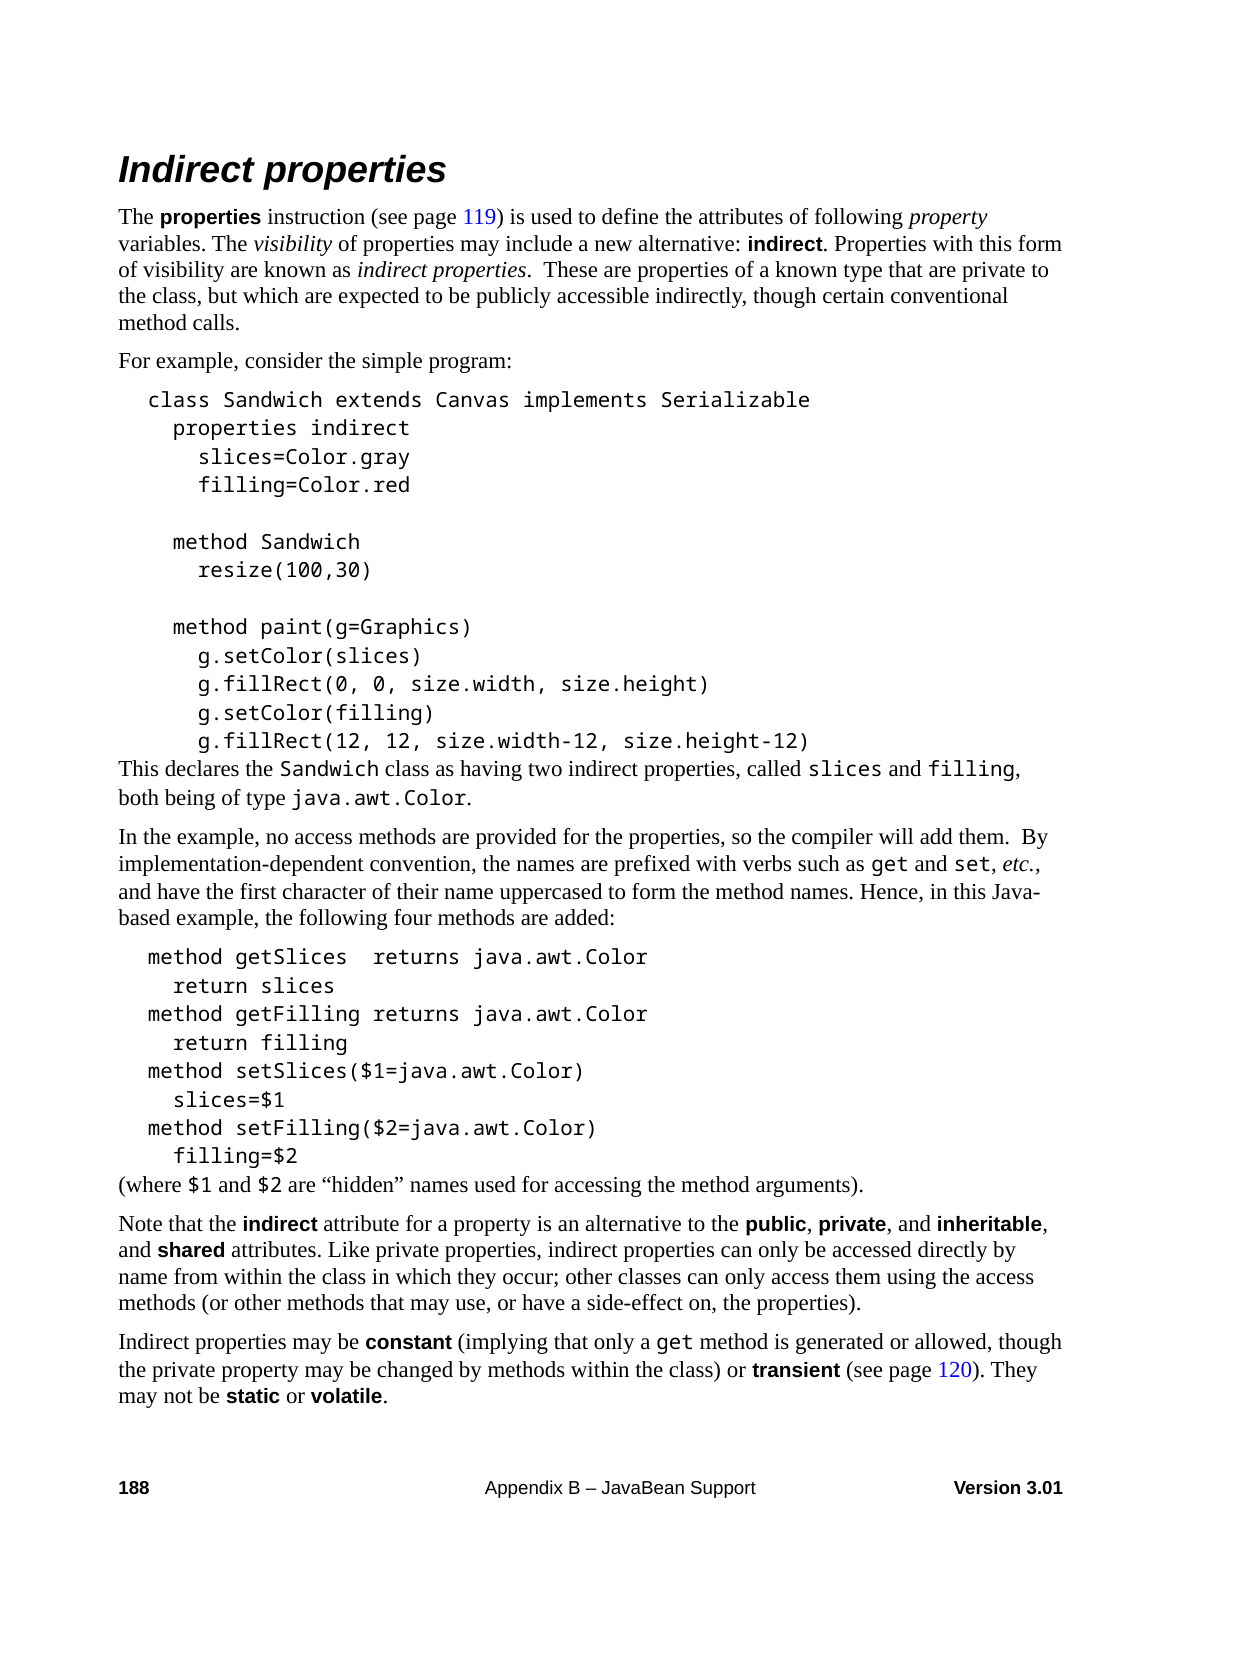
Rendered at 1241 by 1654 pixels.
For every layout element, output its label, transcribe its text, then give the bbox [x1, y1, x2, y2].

text method getSlices returns java.awt.Color return slices method getFilling returns java.awt.Color return filling method setSlices($1=java.awt.Color) slices=$1 method setFilling($2=java.awt.Color) filling=$2 [148, 942, 1063, 1170]
text The properties instruction (see page ) is used to define the attributes of following property variables. The visibility of properties may include a new alternative: indirect. Properties with this form of visibility are known as indirect properties. These are properties of a known type that are private to the class, but which are expected to be publicly accessible indirectly, though certain conventional method calls. [118, 203, 1063, 335]
subtitle Indirect properties [118, 148, 1063, 191]
text This declares the Sandwich class as having two indirect properties, called slices and filling, both being of type java.awt.Color. [118, 754, 1063, 811]
text Indirect properties may be constant (implying that only a get method is generated or allowed, though the private property may be changed by methods within the class) or transient (see page ). They may not be static or volatile. [118, 1327, 1063, 1408]
text class Sandwich extends Canvas implements Serializable properties indirect slices=Color.gray filling=Color.red method Sandwich resize(100,30) method paint(g=Graphics) g.setColor(slices) g.fillRect(0, 0, size.width, size.height) g.setColor(filling) g.fillRect(12, 12, size.width-12, size.height-12) [148, 385, 1063, 754]
text (where $1 and $2 are “hidden” names used for accessing the method arguments). [118, 1170, 1063, 1198]
text In the example, no access methods are provided for the properties, so the compiler will add them. By implementation-dependent convention, the names are prefixed with verbs such as get and set, etc., and have the first character of their name uppercased to form the method names. Hence, in this Java-based example, the following four methods are added: [118, 823, 1063, 931]
text For example, consider the simple program: [118, 347, 1063, 373]
text Note that the indirect attribute for a property is an alternative to the public, private, and inheritable, and shared attributes. Like private properties, indirect properties can only be accessed directly by name from within the class in which they occur; other classes can only access them using the access methods (or other methods that may use, or have a side-effect on, the properties). [118, 1210, 1063, 1316]
